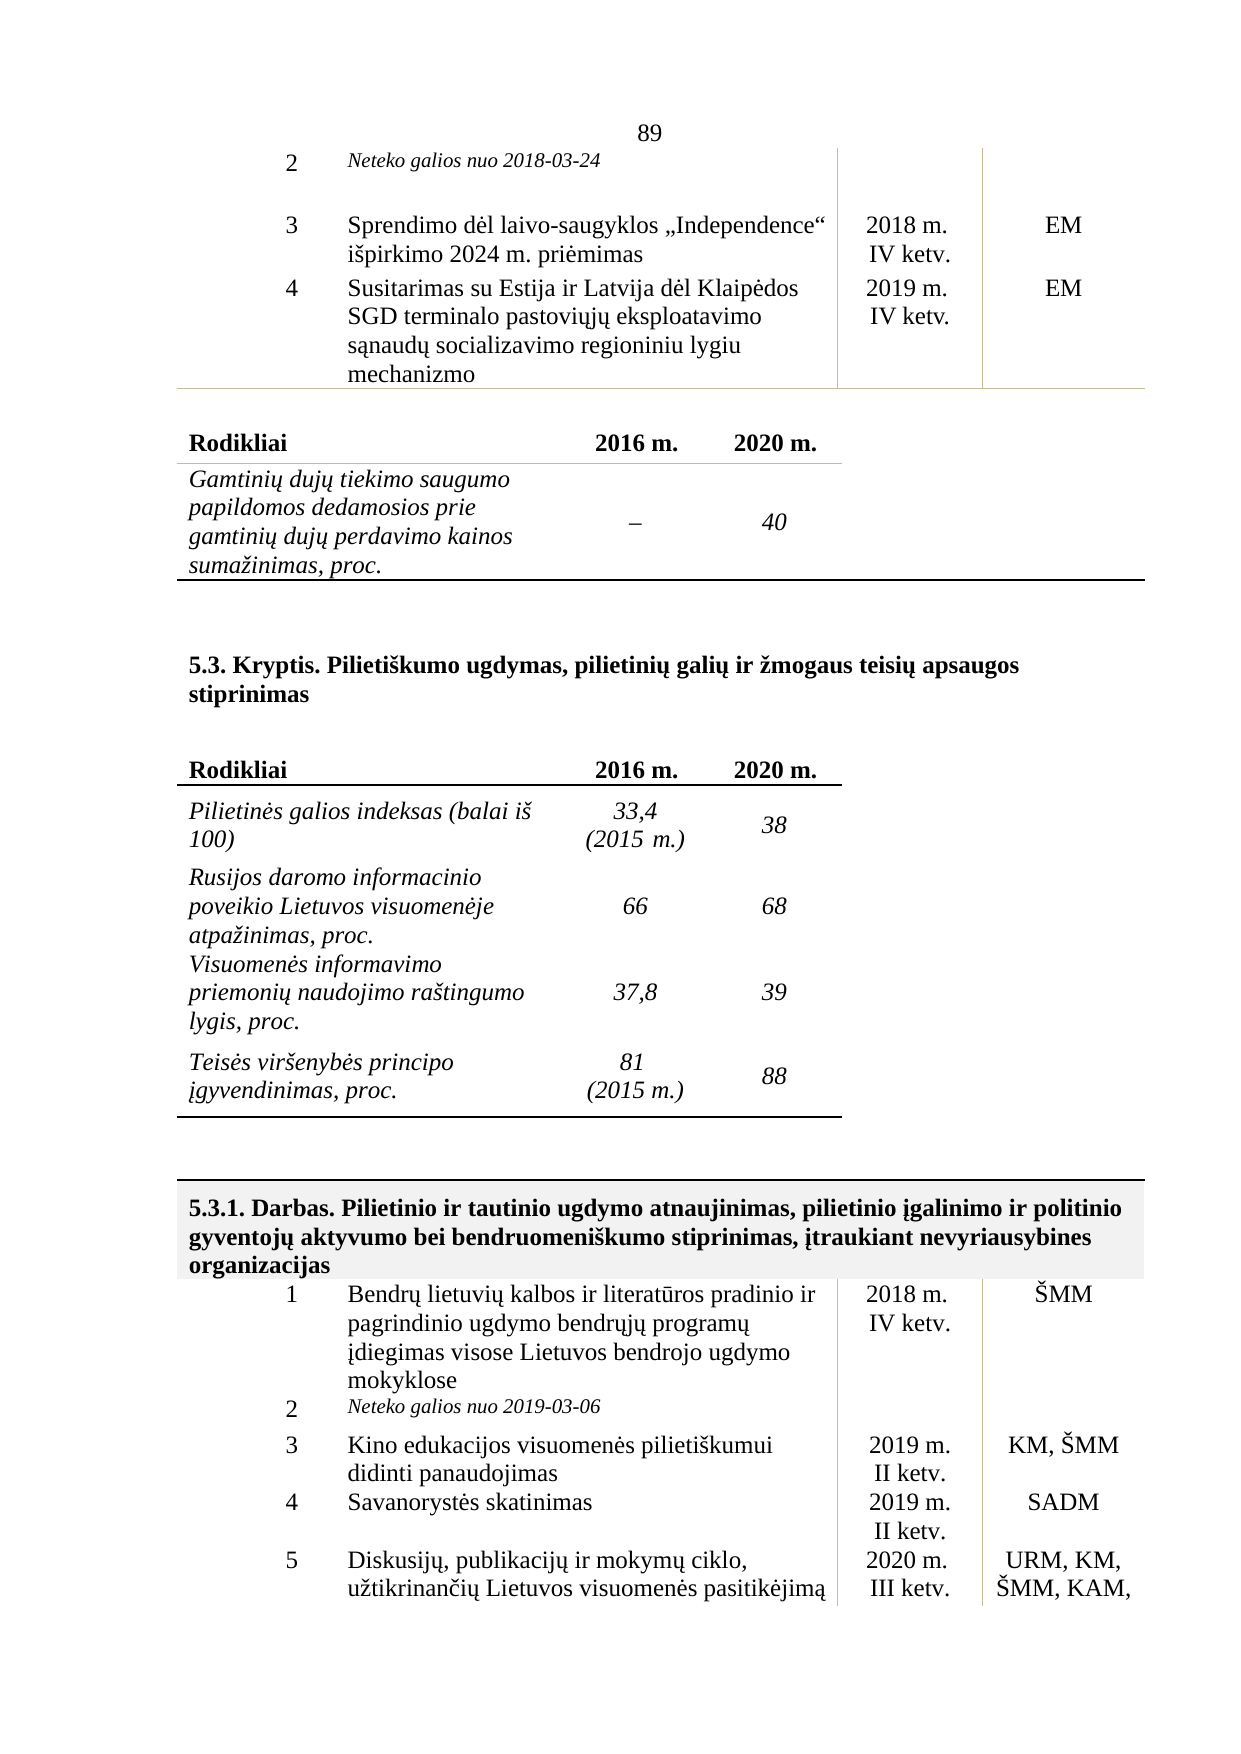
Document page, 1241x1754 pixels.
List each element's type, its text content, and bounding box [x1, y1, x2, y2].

table_cell 2 [247, 1394, 336, 1430]
table_cell ŠMM [983, 1279, 1144, 1394]
table_cell 2016 m. [565, 423, 708, 463]
table_cell EM [983, 210, 1144, 273]
table_cell 39 [708, 949, 842, 1035]
table_cell 37,8 [565, 949, 708, 1035]
table_cell [532, 389, 564, 423]
table_cell EM [983, 273, 1144, 388]
table_cell [842, 610, 982, 638]
table_cell [177, 1118, 247, 1179]
table_cell Sprendimo dėl laivo-saugyklos „Independence“ išpirkimo 2024 m. priėmimas [336, 210, 837, 273]
table_cell [982, 1035, 1144, 1116]
table_cell [982, 389, 1144, 423]
table_cell Neteko galios nuo 2018-03-24 [336, 148, 837, 210]
table_cell [842, 949, 982, 1035]
table_cell Gamtinių dujų tiekimo saugumo papildomos dedamosios prie gamtinių dujų perdavimo kainos sumažinimas, proc. [177, 464, 564, 579]
table_cell [177, 148, 247, 210]
table_cell [532, 708, 564, 747]
table_cell [336, 389, 532, 423]
table_cell 2020 m. [708, 747, 842, 784]
table_cell Teisės viršenybės principo įgyvendinimas, proc. [177, 1035, 564, 1116]
table_cell [982, 463, 1144, 579]
table_cell 4 [247, 1487, 336, 1545]
table_cell 2019 m. II ketv. [838, 1487, 982, 1545]
table_cell Rusijos daromo informacinio poveikio Lietuvos visuomenėje atpažinimas, proc. [177, 863, 564, 949]
table_cell Diskusijų, publikacijų ir mokymų ciklo, užtikrinančių Lietuvos visuomenės pasitikėjimą [336, 1545, 837, 1606]
table_cell 2018 m. IV ketv. [838, 210, 982, 273]
table_cell [838, 148, 982, 210]
table_cell [982, 784, 1144, 862]
table_cell [177, 1279, 247, 1394]
table_cell 3 [247, 1430, 336, 1487]
table_cell [565, 1118, 708, 1179]
table_cell [532, 747, 564, 784]
table_cell 40 [708, 464, 842, 579]
table_cell [708, 389, 842, 423]
table_cell 81 (2015 m.) [565, 1035, 708, 1116]
table_cell [842, 423, 982, 463]
table_cell 66 [565, 863, 708, 949]
table_cell 1 [247, 1279, 336, 1394]
table_cell [842, 784, 982, 862]
table_cell [842, 581, 982, 609]
table_cell [708, 610, 842, 638]
table_cell [708, 1118, 842, 1179]
table_cell [177, 273, 247, 388]
table_cell [708, 708, 842, 747]
table_cell 2020 m. [708, 423, 842, 463]
table_cell [842, 389, 982, 423]
table_cell 5.3.1. Darbas. Pilietinio ir tautinio ugdymo atnaujinimas, pilietinio įgalinimo ir politinio gyventojų aktyvumo bei bendruomeniškumo stiprinimas, įtraukiant nevyriausybines organizacijas [177, 1181, 1144, 1279]
table_cell [532, 1118, 564, 1179]
table_cell 2019 m. IV ketv. [838, 273, 982, 388]
table_cell [247, 610, 336, 638]
table_cell [565, 708, 708, 747]
table_cell [247, 389, 336, 423]
table_cell [982, 949, 1144, 1035]
table_cell [842, 1035, 982, 1116]
table_cell [247, 1118, 336, 1179]
table_cell [336, 581, 532, 609]
table_cell [247, 581, 336, 609]
table_cell Pilietinės galios indeksas (balai iš 100) [177, 786, 564, 862]
table_cell [247, 708, 336, 747]
table_cell [532, 581, 564, 609]
table_cell 2020 m. III ketv. [838, 1545, 982, 1606]
table_cell [177, 708, 247, 747]
table_cell [842, 747, 982, 784]
table_cell Rodikliai [177, 747, 336, 784]
table_cell [565, 610, 708, 638]
table_cell 3 [247, 210, 336, 273]
table_cell [982, 610, 1144, 638]
table_cell KM, ŠMM [983, 1430, 1144, 1487]
table_cell URM, KM, ŠMM, KAM, [983, 1545, 1144, 1606]
table_cell [336, 747, 532, 784]
table_cell [336, 1118, 532, 1179]
table_cell [982, 581, 1144, 609]
table_cell [565, 581, 708, 609]
table_cell 33,4 (2015 m.) [565, 786, 708, 862]
table_cell [842, 708, 982, 747]
table_cell [177, 1487, 247, 1545]
table_cell [177, 389, 247, 423]
table_cell 2018 m. IV ketv. [838, 1279, 982, 1394]
table_cell Kino edukacijos visuomenės pilietiškumui didinti panaudojimas [336, 1430, 837, 1487]
table_cell [842, 863, 982, 949]
table_cell 2 [247, 148, 336, 210]
table_cell Visuomenės informavimo priemonių naudojimo raštingumo lygis, proc. [177, 949, 564, 1035]
table_cell [177, 610, 247, 638]
table_cell Neteko galios nuo 2019-03-06 [336, 1394, 837, 1430]
table_cell [983, 1394, 1144, 1430]
table_cell [177, 581, 247, 609]
table_cell [842, 1116, 982, 1179]
table_cell [983, 148, 1144, 210]
table_cell Bendrų lietuvių kalbos ir literatūros pradinio ir pagrindinio ugdymo bendrųjų programų įdiegimas visose Lietuvos bendrojo ugdymo mokyklose [336, 1279, 837, 1394]
table_cell [177, 1394, 247, 1430]
table_cell [982, 708, 1144, 747]
table_cell [177, 1545, 247, 1606]
table_cell 68 [708, 863, 842, 949]
table_cell [842, 463, 982, 579]
table_cell 2019 m. II ketv. [838, 1430, 982, 1487]
table_cell [336, 708, 532, 747]
table_cell [336, 610, 532, 638]
table_cell Rodikliai [177, 423, 564, 463]
table_cell 88 [708, 1035, 842, 1116]
table_cell – [565, 464, 708, 579]
table_cell 5.3. Kryptis. Pilietiškumo ugdymas, pilietinių galių ir žmogaus teisių apsaugos stiprinimas [177, 638, 1144, 708]
table_cell [532, 610, 564, 638]
table_cell 4 [247, 273, 336, 388]
table_cell [565, 389, 708, 423]
table_cell [177, 1430, 247, 1487]
table_cell [982, 747, 1144, 784]
table_cell [982, 1116, 1144, 1179]
table_cell Savanorystės skatinimas [336, 1487, 837, 1545]
table_cell 2016 m. [565, 747, 708, 784]
table_cell Susitarimas su Estija ir Latvija dėl Klaipėdos SGD terminalo pastoviųjų eksploatavimo sąnaudų socializavimo regioniniu lygiu mechanizmo [336, 273, 837, 388]
table_cell [177, 210, 247, 273]
table_cell SADM [983, 1487, 1144, 1545]
table_cell [982, 423, 1144, 463]
table_cell [838, 1394, 982, 1430]
table_cell [982, 863, 1144, 949]
table_cell 5 [247, 1545, 336, 1606]
table_cell 38 [708, 786, 842, 862]
table_cell [708, 581, 842, 609]
